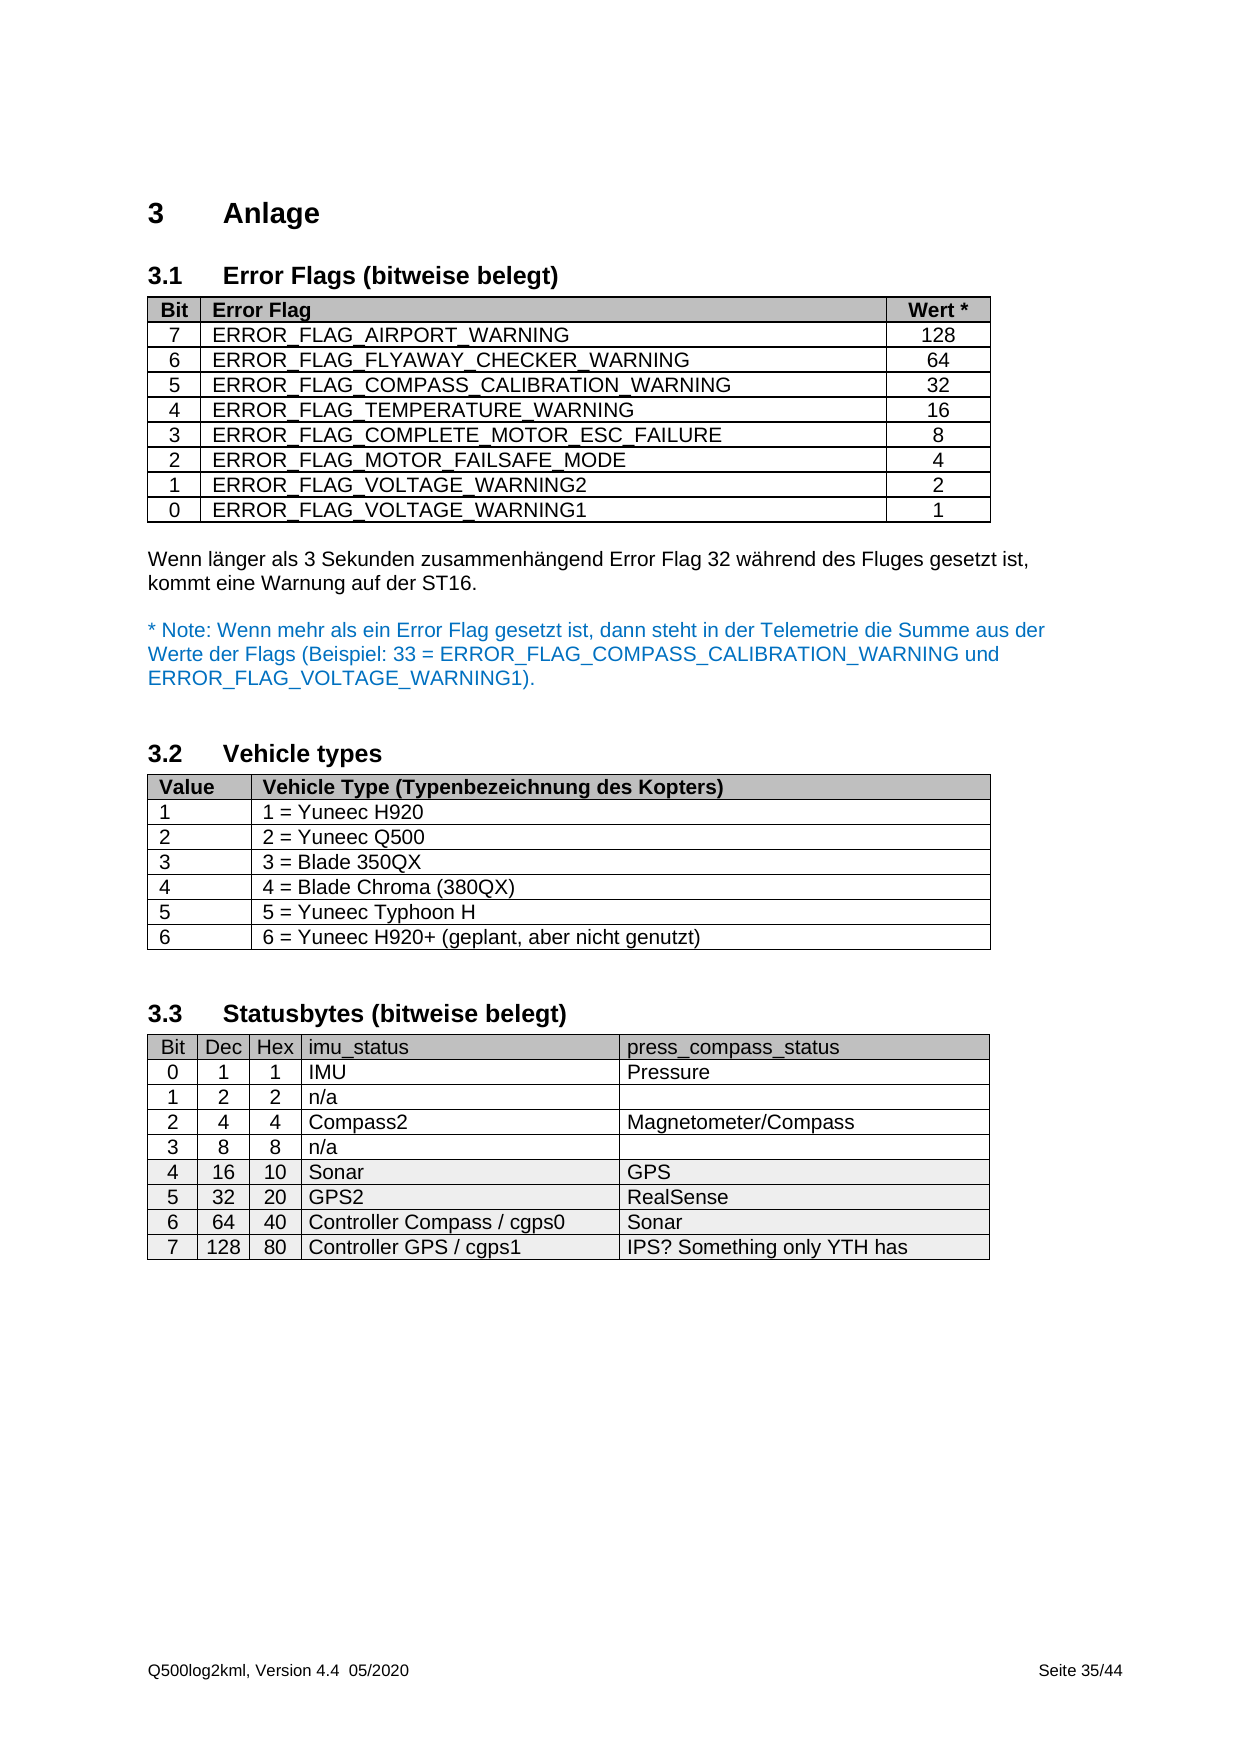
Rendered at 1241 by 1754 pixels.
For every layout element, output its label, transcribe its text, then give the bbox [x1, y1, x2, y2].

table_cell 10 [250, 1160, 301, 1184]
table_header Error Flag [201, 298, 886, 321]
table_cell 2 [250, 1085, 301, 1109]
table_cell Controller GPS / cgps1 [302, 1235, 619, 1259]
table_cell ERROR_FLAG_AIRPORT_WARNING [201, 323, 886, 346]
table_cell 16 [198, 1160, 249, 1184]
table_cell 6 [148, 1210, 197, 1234]
table_cell 5 = Yuneec Typhoon H [252, 900, 990, 924]
table_cell 3 = Blade 350QX [252, 850, 990, 874]
table_cell 5 [148, 900, 251, 924]
table_cell 80 [250, 1235, 301, 1259]
table_cell 1 [148, 1085, 197, 1109]
table_header Vehicle Type (Typenbezeichnung des Kopters) [252, 775, 990, 799]
table_cell 64 [887, 348, 990, 371]
table_header Hex [250, 1035, 301, 1059]
table_cell 3 [148, 850, 251, 874]
table_header imu_status [302, 1035, 619, 1059]
table_cell n/a [302, 1085, 619, 1109]
text Wenn länger als 3 Sekunden zusammenhängend Error Flag 32 während des Fluges gesetzt ist, kommt eine Warnung auf der ST16. [148, 546, 1093, 594]
table_cell 5 [148, 373, 200, 396]
table_cell n/a [302, 1135, 619, 1159]
table_header Wert * [887, 298, 990, 321]
table_cell 1 = Yuneec H920 [252, 800, 990, 824]
table_cell 32 [198, 1185, 249, 1209]
table_cell 8 [250, 1135, 301, 1159]
table_cell 6 = Yuneec H920+ (geplant, aber nicht genutzt) [252, 925, 990, 949]
subtitle Error Flags (bitweise belegt) [148, 261, 1093, 290]
table_cell 16 [887, 398, 990, 421]
table_cell ERROR_FLAG_MOTOR_FAILSAFE_MODE [201, 448, 886, 471]
table_cell 8 [887, 423, 990, 446]
table_cell 4 [887, 448, 990, 471]
table_cell ERROR_FLAG_FLYAWAY_CHECKER_WARNING [201, 348, 886, 371]
table_cell 1 [148, 800, 251, 824]
table_cell IPS? Something only YTH has [620, 1235, 989, 1259]
table_cell 3 [148, 423, 200, 446]
table_cell GPS2 [302, 1185, 619, 1209]
table_cell ERROR_FLAG_VOLTAGE_WARNING2 [201, 473, 886, 496]
table_header press_compass_status [620, 1035, 989, 1059]
subtitle Vehicle types [148, 739, 1093, 768]
table_cell 2 [148, 825, 251, 849]
table_cell 6 [148, 925, 251, 949]
table_cell 4 [148, 875, 251, 899]
table_cell 1 [250, 1060, 301, 1084]
table_cell Sonar [302, 1160, 619, 1184]
table_cell 4 [198, 1110, 249, 1134]
table_cell 20 [250, 1185, 301, 1209]
table_cell 2 = Yuneec Q500 [252, 825, 990, 849]
table_cell 4 = Blade Chroma (380QX) [252, 875, 990, 899]
table_cell 3 [148, 1135, 197, 1159]
text * Note: Wenn mehr als ein Error Flag gesetzt ist, dann steht in der Telemetrie die Summe aus der Werte der Flags (Beispiel: 33 = ERROR_FLAG_COMPASS_CALIBRATION_WARNING und ERROR_FLAG_VOLTAGE_WARNING1). [148, 618, 1093, 690]
table_cell ERROR_FLAG_COMPLETE_MOTOR_ESC_FAILURE [201, 423, 886, 446]
table_cell 7 [148, 323, 200, 346]
table_cell 1 [198, 1060, 249, 1084]
table_cell 128 [887, 323, 990, 346]
table_cell Controller Compass / cgps0 [302, 1210, 619, 1234]
table_cell 2 [148, 448, 200, 471]
table_cell 4 [148, 398, 200, 421]
table_cell 32 [887, 373, 990, 396]
table_cell [620, 1085, 989, 1109]
table_cell Compass2 [302, 1110, 619, 1134]
table_cell 2 [887, 473, 990, 496]
table_header Bit [148, 1035, 197, 1059]
table_header Dec [198, 1035, 249, 1059]
table_cell Pressure [620, 1060, 989, 1084]
subtitle Anlage [148, 197, 1093, 230]
table_cell IMU [302, 1060, 619, 1084]
table_header Value [148, 775, 251, 799]
table_cell Sonar [620, 1210, 989, 1234]
table_cell 64 [198, 1210, 249, 1234]
table_cell ERROR_FLAG_COMPASS_CALIBRATION_WARNING [201, 373, 886, 396]
table_cell 1 [887, 498, 990, 521]
table_cell GPS [620, 1160, 989, 1184]
table_cell 40 [250, 1210, 301, 1234]
table_header Bit [148, 298, 200, 321]
table_cell [620, 1135, 989, 1159]
table_cell 8 [198, 1135, 249, 1159]
subtitle Statusbytes (bitweise belegt) [148, 999, 1093, 1028]
table_cell ERROR_FLAG_VOLTAGE_WARNING1 [201, 498, 886, 521]
table_cell 4 [148, 1160, 197, 1184]
table_cell Magnetometer/Compass [620, 1110, 989, 1134]
table_cell 2 [198, 1085, 249, 1109]
table_cell 128 [198, 1235, 249, 1259]
table_cell RealSense [620, 1185, 989, 1209]
table_cell 2 [148, 1110, 197, 1134]
table_cell 1 [148, 473, 200, 496]
table_cell 6 [148, 348, 200, 371]
table_cell 5 [148, 1185, 197, 1209]
table_cell 0 [148, 1060, 197, 1084]
table_cell 0 [148, 498, 200, 521]
table_cell ERROR_FLAG_TEMPERATURE_WARNING [201, 398, 886, 421]
table_cell 7 [148, 1235, 197, 1259]
table_cell 4 [250, 1110, 301, 1134]
